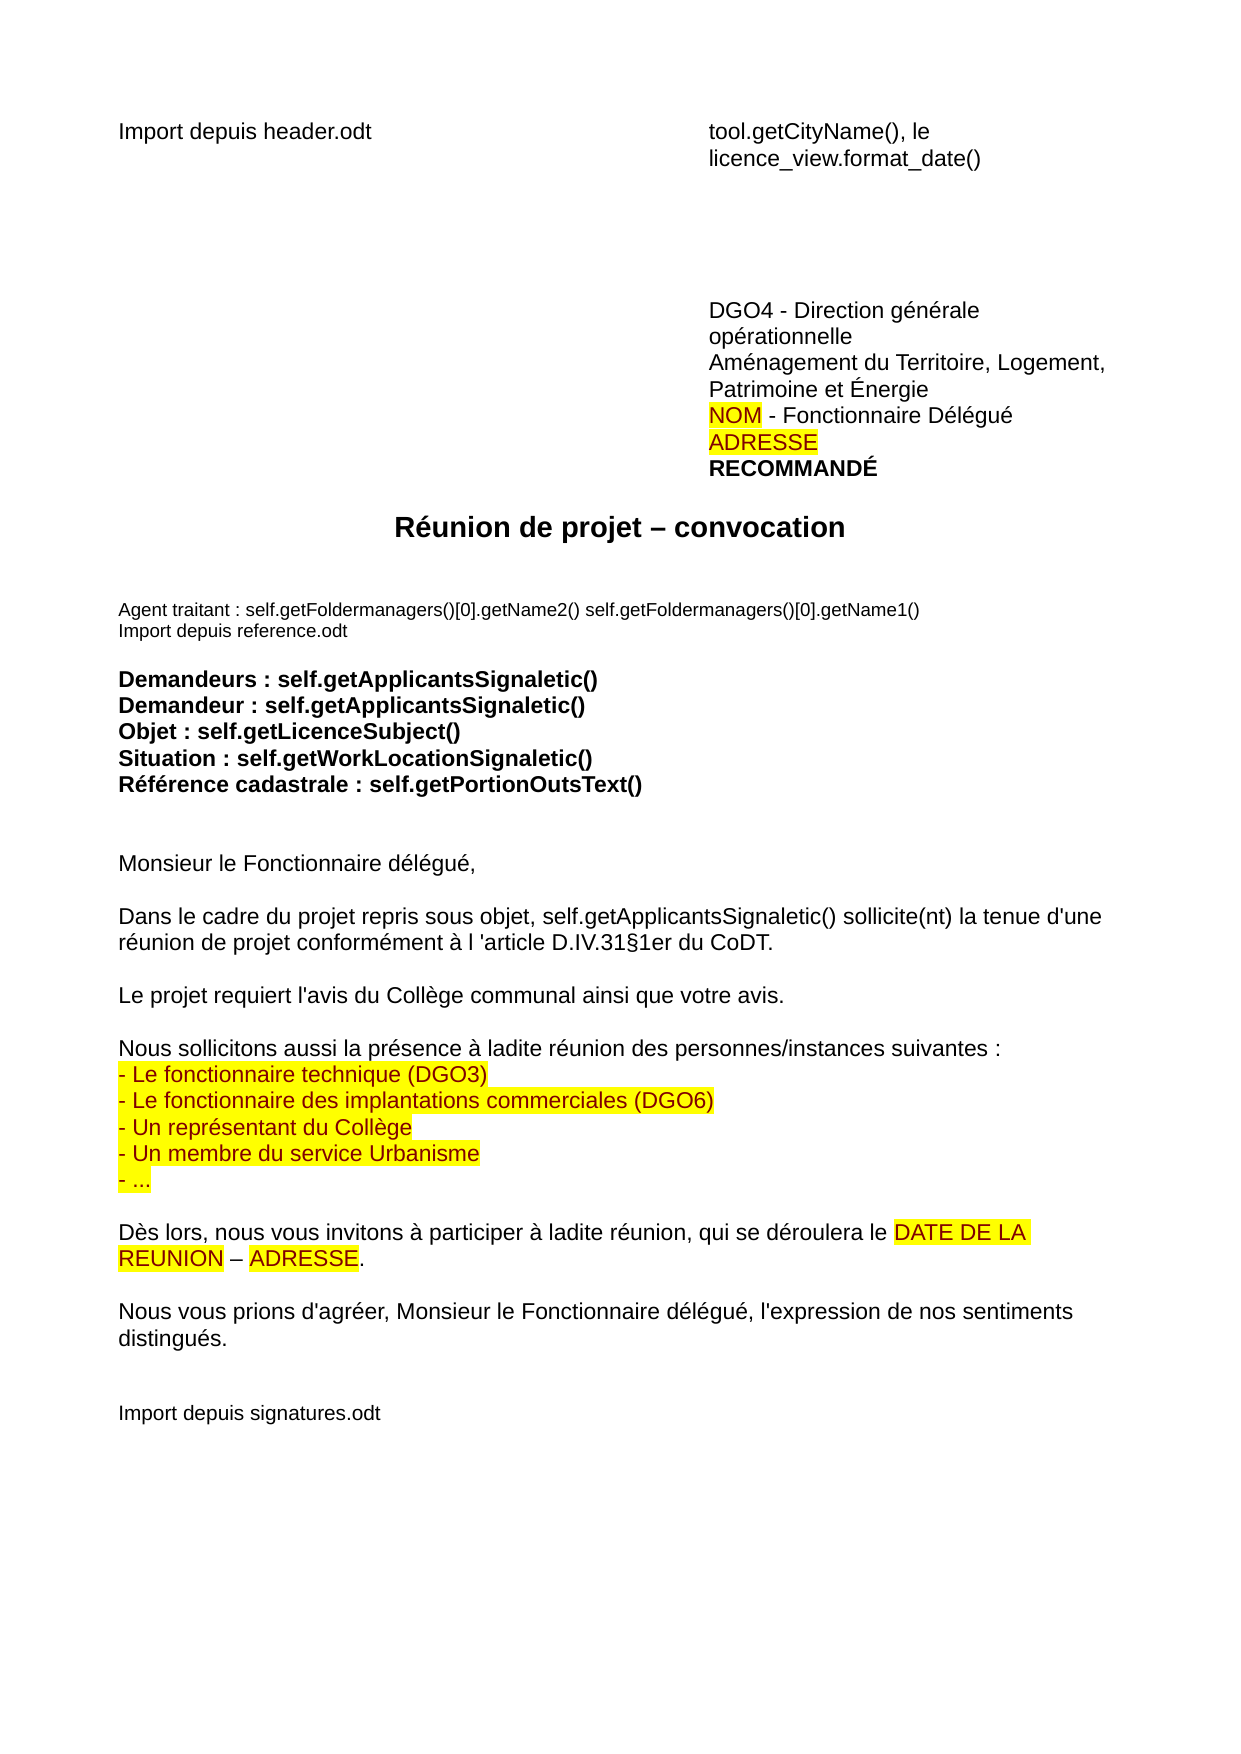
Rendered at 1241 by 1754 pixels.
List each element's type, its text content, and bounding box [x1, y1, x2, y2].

title Demandeurs : self.getApplicantsSignaletic() [118, 666, 1122, 692]
title Objet : self.getLicenceSubject() [118, 718, 1122, 745]
text - Un membre du service Urbanisme [118, 1140, 1122, 1166]
title Demandeur : self.getApplicantsSignaletic() [118, 692, 1122, 718]
title Situation : self.getWorkLocationSignaletic() [118, 745, 1122, 771]
text - Un représentant du Collège [118, 1114, 1122, 1140]
text Monsieur le Fonctionnaire délégué, [118, 850, 1122, 876]
text Nous sollicitons aussi la présence à ladite réunion des personnes/instances suivantes : [118, 1034, 1122, 1061]
text Le projet requiert l'avis du Collège communal ainsi que votre avis. [118, 982, 1122, 1008]
text Nous vous prions d'agréer, Monsieur le Fonctionnaire délégué, l'expression de nos sentiments distingués. [118, 1298, 1122, 1351]
title Réunion de projet – convocation [118, 510, 1122, 543]
text - Le fonctionnaire des implantations commerciales (DGO6) [118, 1087, 1122, 1114]
text - Le fonctionnaire technique (DGO3) [118, 1061, 1122, 1087]
title Référence cadastrale : self.getPortionOutsText() [118, 771, 1122, 797]
text Dans le cadre du projet repris sous objet, self.getApplicantsSignaletic() sollicite(nt) la tenue d'une réunion de projet conformément à l 'article D.IV.31§1er du CoDT. [118, 903, 1122, 956]
title Import depuis reference.odt [118, 620, 1122, 642]
text Import depuis signatures.odt [118, 1401, 1122, 1425]
table_header Import depuis header.odt [118, 118, 708, 481]
text - ... [118, 1166, 1122, 1193]
text Dès lors, nous vous invitons à participer à ladite réunion, qui se déroulera le DATE DE LA REUNION – ADRESSE. [118, 1219, 1122, 1272]
table_header tool.getCityName(), le licence_view.format_date() DGO4 - Direction générale opérationnelle Aménagement du Territoire, Logement, Patrimoine et Énergie NOM - Fonctionnaire Délégué ADRESSE RECOMMANDÉ [709, 118, 1123, 481]
title Agent traitant : self.getFoldermanagers()[0].getName2() self.getFoldermanagers()[0].getName1() [118, 598, 1122, 620]
